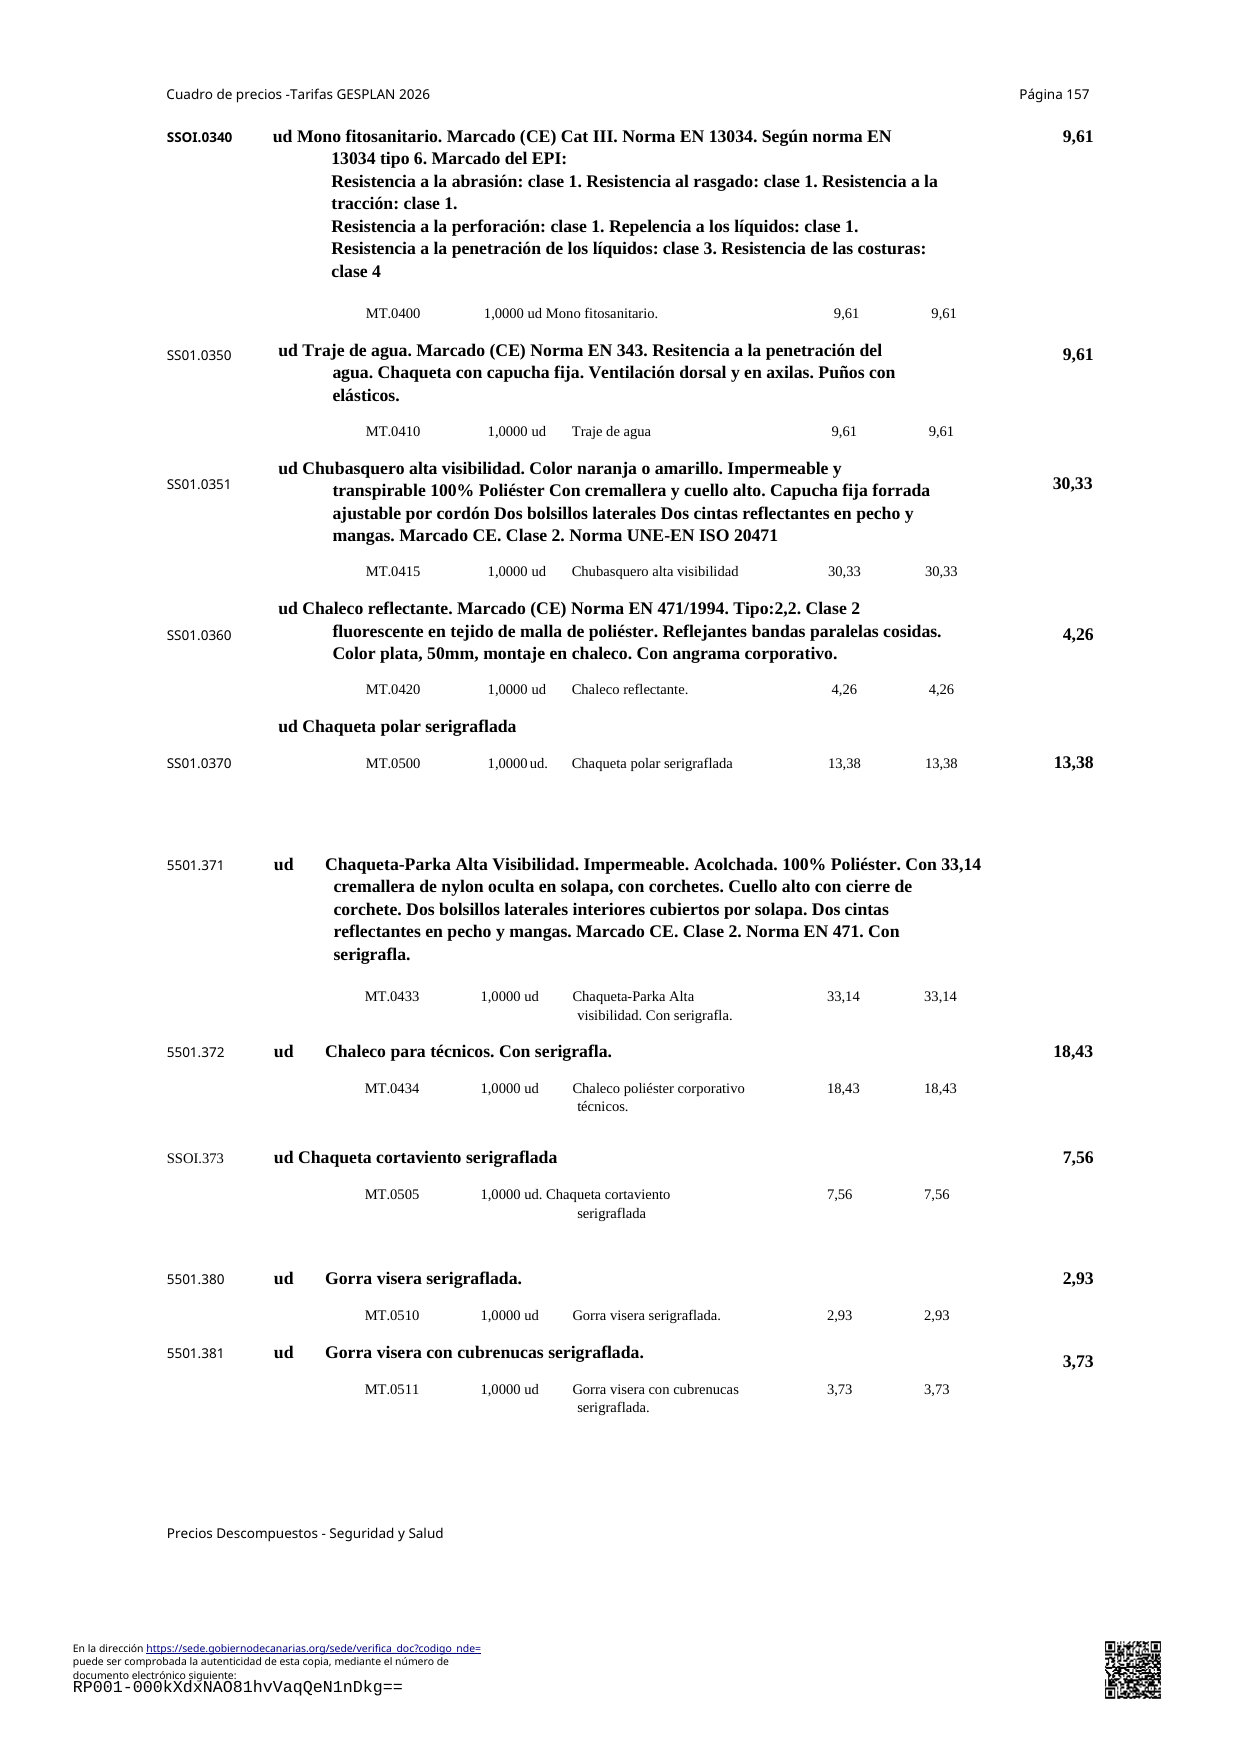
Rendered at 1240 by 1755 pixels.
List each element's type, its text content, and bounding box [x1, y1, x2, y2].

text MT.0433 1,0000 ud Chaqueta-Parka Alta 33,14 33,14 [364, 987, 1101, 1005]
text Precios Descompuestos - Seguridad y Salud [167, 1527, 444, 1541]
text SS01.0360 [167, 629, 232, 643]
text MT.0415 1,0000 ud Chubasquero alta visibilidad 30,33 30,33 [366, 565, 998, 580]
text ud Chubasquero alta visibilidad. Color naranja o amarillo. Impermeable y [278, 456, 998, 479]
text serigraflada [577, 1203, 1101, 1222]
text 9,61 [1063, 128, 1094, 146]
text transpirable 100% Poliéster Con cremallera y cuello alto. Capucha fija forrada ajustable por cordón Dos bolsillos laterales Dos cintas reflectantes en pecho y mangas. Marcado CE. Clase 2. Norma UNE-EN ISO 20471 [332, 479, 998, 546]
text MT.0434 1,0000 ud Chaleco poliéster corporativo 18,43 18,43 [364, 1079, 1101, 1097]
text 2,93 [1063, 1270, 1094, 1288]
text SS01.0351 [167, 478, 232, 492]
text Página 157 [1019, 89, 1089, 102]
text fluorescente en tejido de malla de poliéster. Reflejantes bandas paralelas cosidas. Color plata, 50mm, montaje en chaleco. Con angrama corporativo. [332, 619, 998, 664]
text 13034 tipo 6. Marcado del EPI: [331, 147, 1101, 169]
list ud Chaleco para técnicos. Con serigrafla. 18,43 [167, 1043, 1101, 1061]
text 7,56 [1063, 1149, 1094, 1167]
text SS01.0370 [167, 758, 232, 771]
text MT.0510 1,0000 ud Gorra visera serigraflada. 2,93 2,93 [364, 1308, 959, 1323]
text serigraflada. [577, 1398, 1101, 1416]
text ud Chaleco reflectante. Marcado (CE) Norma EN 471/1994. Tipo:2,2. Clase 2 [278, 597, 998, 619]
text Cuadro de precios -Tarifas GESPLAN 2026 [166, 89, 430, 102]
text Resistencia a la abrasión: clase 1. Resistencia al rasgado: clase 1. Resistencia a la tracción: clase 1. [331, 169, 1101, 214]
text MT.0410 1,0000 ud Traje de agua 9,61 9,61 [366, 424, 998, 439]
text MT.0420 1,0000 ud Chaleco reflectante. 4,26 4,26 [366, 683, 998, 698]
text MT.0400 1,0000 ud Mono fitosanitario. 9,61 9,61 [366, 307, 998, 321]
text cremallera de nylon oculta en solapa, con corchetes. Cuello alto con cierre de corchete. Dos bolsillos laterales interiores cubiertos por solapa. Dos cintas reflectantes en pecho y mangas. Marcado CE. Clase 2. Norma EN 471. Con serigrafla. [333, 875, 959, 965]
list ud Gorra visera con cubrenucas serigraflada. [167, 1344, 959, 1362]
text 13,38 [1054, 754, 1094, 772]
text Resistencia a la perforación: clase 1. Repelencia a los líquidos: clase 1. Resistencia a la penetración de los líquidos: clase 3. Resistencia de las costuras: clase 4 [331, 214, 1101, 282]
text SS01.0350 [167, 350, 232, 363]
list ud Gorra visera serigraflada. [167, 1270, 959, 1288]
text SSOI.0340 ud Mono fitosanitario. Marcado (CE) Cat III. Norma EN 13034. Según norma EN [167, 124, 997, 147]
text MT.0500 1,0000 ud. Chaqueta polar serigraflada 13,38 13,38 [366, 757, 998, 772]
text 3,73 [1063, 1353, 1094, 1371]
text ud Traje de agua. Marcado (CE) Norma EN 343. Resitencia a la penetración del agua. Chaqueta con capucha fija. Ventilación dorsal y en axilas. Puños con elásticos. [278, 338, 998, 406]
text MT.0511 1,0000 ud Gorra visera con cubrenucas 3,73 3,73 [364, 1380, 959, 1398]
text En la dirección https://sede.gobiernodecanarias.org/sede/verifica_doc?codigo_nde= puede ser comprobada la autenticidad de esta copia, mediante el número de documento electrónico siguiente: RP001-000kXdxNAO81hvVaqQeN1nDkg== [73, 1641, 542, 1696]
text MT.0505 1,0000 ud. Chaqueta cortaviento 7,56 7,56 [364, 1185, 960, 1203]
text 4,26 [1063, 626, 1094, 644]
text 30,33 [1053, 475, 1093, 493]
text 9,61 [1063, 347, 1094, 364]
list ud Chaqueta-Parka Alta Visibilidad. Impermeable. Acolchada. 100% Poliéster. Con 33,14 [167, 852, 1101, 875]
text técnicos. [577, 1097, 1101, 1115]
text visibilidad. Con serigrafla. [577, 1005, 1101, 1024]
text ud Chaqueta polar serigraflada [278, 719, 998, 736]
list ud Chaqueta cortaviento serigraflada [167, 1149, 960, 1167]
